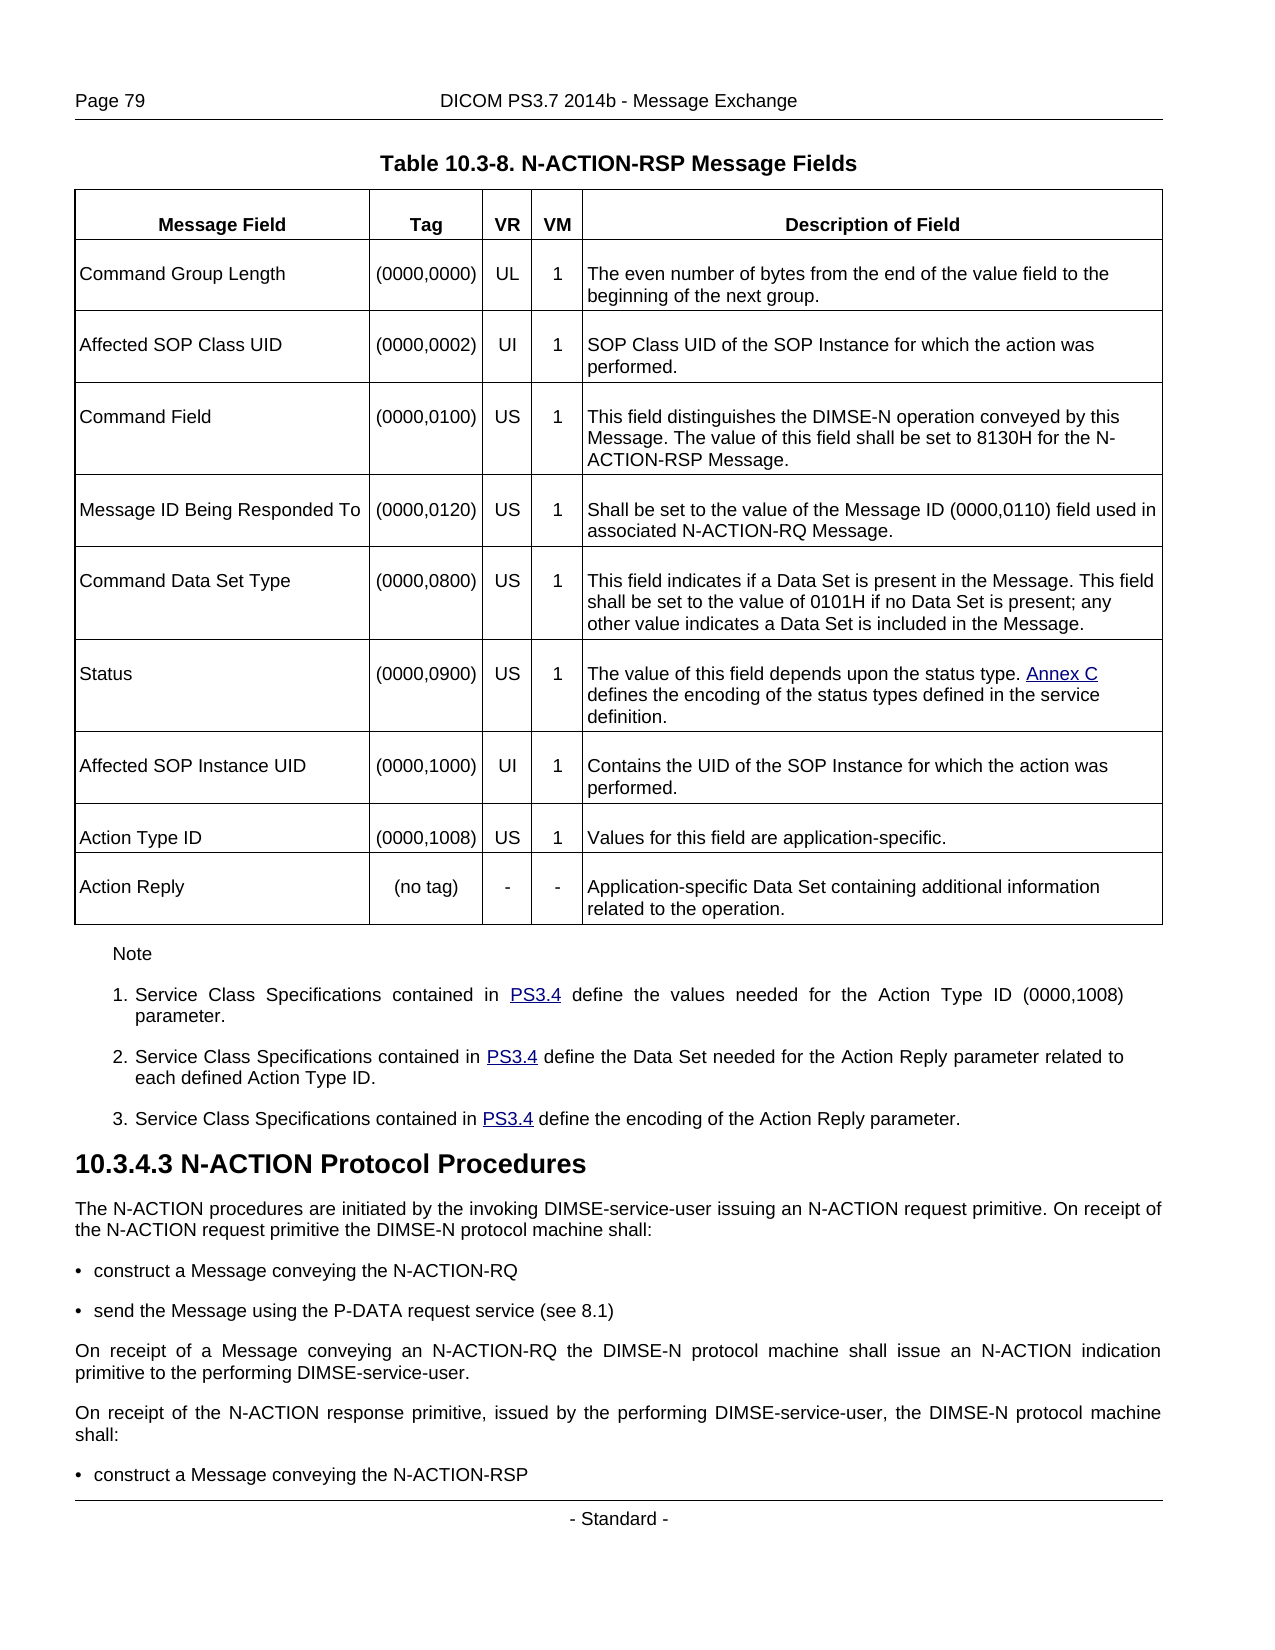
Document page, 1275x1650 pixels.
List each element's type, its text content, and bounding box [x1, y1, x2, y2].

list Service Class Specifications contained in PS3.4 define the Data Set needed for the Action Reply parameter related to each defined Action Type ID. [112, 1045, 1125, 1088]
table_cell (0000,0900) [370, 640, 482, 731]
table_cell Message ID Being Responded To [76, 475, 369, 546]
table_cell 1 [532, 804, 582, 852]
table_cell US [483, 640, 531, 731]
table_cell 1 [532, 240, 582, 310]
table_cell (0000,0800) [370, 547, 482, 638]
table_cell Affected SOP Instance UID [76, 732, 369, 802]
text Table 10.3-8. N-ACTION-RSP Message Fields [75, 150, 1162, 176]
table_cell This field indicates if a Data Set is present in the Message. This field shall be set to the value of 0101H if no Data Set is present; any other value indicates a Data Set is included in the Message. [583, 547, 1162, 638]
table_cell UL [483, 240, 531, 310]
text The N-ACTION procedures are initiated by the invoking DIMSE-service-user issuing an N-ACTION request primitive. On receipt of the N-ACTION request primitive the DIMSE-N protocol machine shall: [75, 1198, 1162, 1241]
table_cell UI [483, 311, 531, 382]
table_cell Affected SOP Class UID [76, 311, 369, 382]
table_cell UI [483, 732, 531, 802]
table_cell This field distinguishes the DIMSE-N operation conveyed by this Message. The value of this field shall be set to 8130H for the N-ACTION-RSP Message. [583, 383, 1162, 474]
table_cell US [483, 804, 531, 852]
table_cell 1 [532, 311, 582, 382]
table_cell - [532, 853, 582, 923]
table_cell SOP Class UID of the SOP Instance for which the action was performed. [583, 311, 1162, 382]
table_cell 1 [532, 640, 582, 731]
list send the Message using the P-DATA request service (see 8.1) [75, 1300, 1162, 1321]
table_cell 1 [532, 475, 582, 546]
table_cell (no tag) [370, 853, 482, 923]
table_cell Command Group Length [76, 240, 369, 310]
list Service Class Specifications contained in PS3.4 define the values needed for the Action Type ID (0000,1008) parameter. [112, 983, 1125, 1027]
table_header Description of Field [583, 190, 1162, 239]
table_header VR [483, 190, 531, 239]
table_cell Contains the UID of the SOP Instance for which the action was performed. [583, 732, 1162, 802]
table_cell (0000,0100) [370, 383, 482, 474]
table_cell The value of this field depends upon the status type. Annex C defines the encoding of the status types defined in the service definition. [583, 640, 1162, 731]
text On receipt of the N-ACTION response primitive, issued by the performing DIMSE-service-user, the DIMSE-N protocol machine shall: [75, 1402, 1162, 1445]
table_header Tag [370, 190, 482, 239]
table_cell Values for this field are application-specific. [583, 804, 1162, 852]
table_cell Command Field [76, 383, 369, 474]
table_cell - [483, 853, 531, 923]
table_cell (0000,0002) [370, 311, 482, 382]
table_cell US [483, 383, 531, 474]
table_header Message Field [76, 190, 369, 239]
table_cell Command Data Set Type [76, 547, 369, 638]
text 10.3.4.3 N-ACTION Protocol Procedures [75, 1148, 1162, 1179]
table_cell (0000,0120) [370, 475, 482, 546]
table_cell 1 [532, 547, 582, 638]
table_cell Application-specific Data Set containing additional information related to the operation. [583, 853, 1162, 923]
list construct a Message conveying the N-ACTION-RQ [75, 1259, 1162, 1281]
table_cell The even number of bytes from the end of the value field to the beginning of the next group. [583, 240, 1162, 310]
table_cell US [483, 547, 531, 638]
table_cell (0000,1000) [370, 732, 482, 802]
table_cell Status [76, 640, 369, 731]
table_cell Shall be set to the value of the Message ID (0000,0110) field used in associated N-ACTION-RQ Message. [583, 475, 1162, 546]
text Note [112, 943, 1125, 965]
table_cell (0000,1008) [370, 804, 482, 852]
list Service Class Specifications contained in PS3.4 define the encoding of the Action Reply parameter. [112, 1107, 1125, 1129]
table_cell US [483, 475, 531, 546]
table_cell Action Reply [76, 853, 369, 923]
table_header VM [532, 190, 582, 239]
text On receipt of a Message conveying an N-ACTION-RQ the DIMSE-N protocol machine shall issue an N-ACTION indication primitive to the performing DIMSE-service-user. [75, 1340, 1162, 1383]
table_cell Action Type ID [76, 804, 369, 852]
table_cell (0000,0000) [370, 240, 482, 310]
table_cell 1 [532, 383, 582, 474]
table_cell 1 [532, 732, 582, 802]
list construct a Message conveying the N-ACTION-RSP [75, 1464, 1162, 1485]
